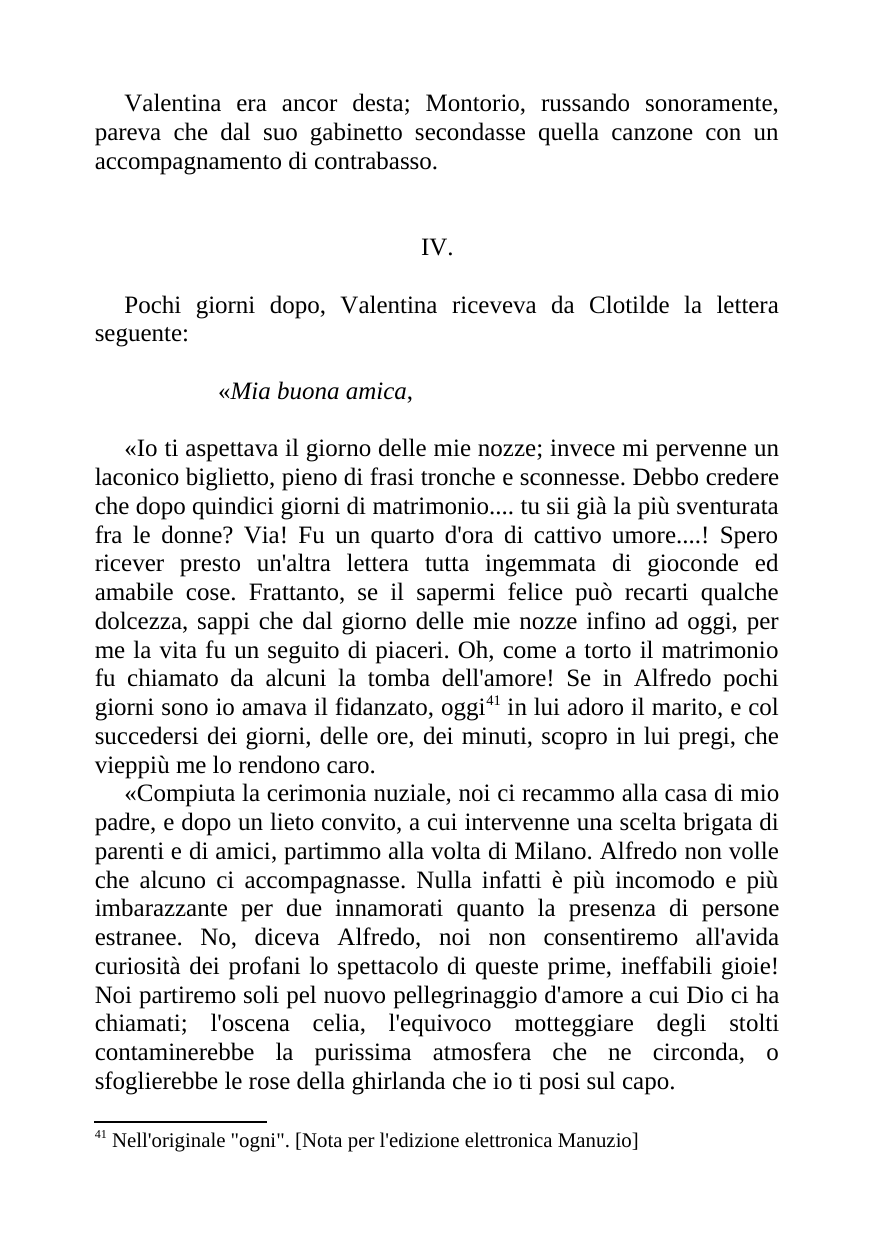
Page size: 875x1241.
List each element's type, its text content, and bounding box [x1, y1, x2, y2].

text «Mia buona amica, [188, 376, 779, 405]
text «Io ti aspettava il giorno delle mie nozze; invece mi pervenne un laconico biglietto, pieno di frasi tronche e sconnesse. Debbo credere che dopo quindici giorni di matrimonio.... tu sii già la più sventurata fra le donne? Via! Fu un quarto d'ora di cattivo umore....! Spero ricever presto un'altra lettera tutta ingemmata di gioconde ed amabile cose. Frattanto, se il sapermi felice può recarti qualche dolcezza, sappi che dal giorno delle mie nozze infino ad oggi, per me la vita fu un seguito di piaceri. Oh, come a torto il matrimonio fu chiamato da alcuni la tomba dell'amore! Se in Alfredo pochi giorni sono io amava il fidanzato, oggi in lui adoro il marito, e col succedersi dei giorni, delle ore, dei minuti, scopro in lui pregi, che vieppiù me lo rendono caro. [94, 433, 779, 778]
text Valentina era ancor desta; Montorio, russando sonoramente, pareva che dal suo gabinetto secondasse quella canzone con un accompagnamento di contrabasso. [94, 88, 779, 175]
text Pochi giorni dopo, Valentina riceveva da Clotilde la lettera seguente: [94, 290, 779, 347]
text IV. [94, 232, 779, 261]
text «Compiuta la cerimonia nuziale, noi ci recammo alla casa di mio padre, e dopo un lieto convito, a cui intervenne una scelta brigata di parenti e di amici, partimmo alla volta di Milano. Alfredo non volle che alcuno ci accompagnasse. Nulla infatti è più incomodo e più imbarazzante per due innamorati quanto la presenza di persone estranee. No, diceva Alfredo, noi non consentiremo all'avida curiosità dei profani lo spettacolo di queste prime, ineffabili gioie! Noi partiremo soli pel nuovo pellegrinaggio d'amore a cui Dio ci ha chiamati; l'oscena celia, l'equivoco motteggiare degli stolti contaminerebbe la purissima atmosfera che ne circonda, o sfoglierebbe le rose della ghirlanda che io ti posi sul capo. [94, 778, 779, 1095]
text Nell'originale "ogni". [Nota per l'edizione elettronica Manuzio] [94, 1128, 779, 1152]
